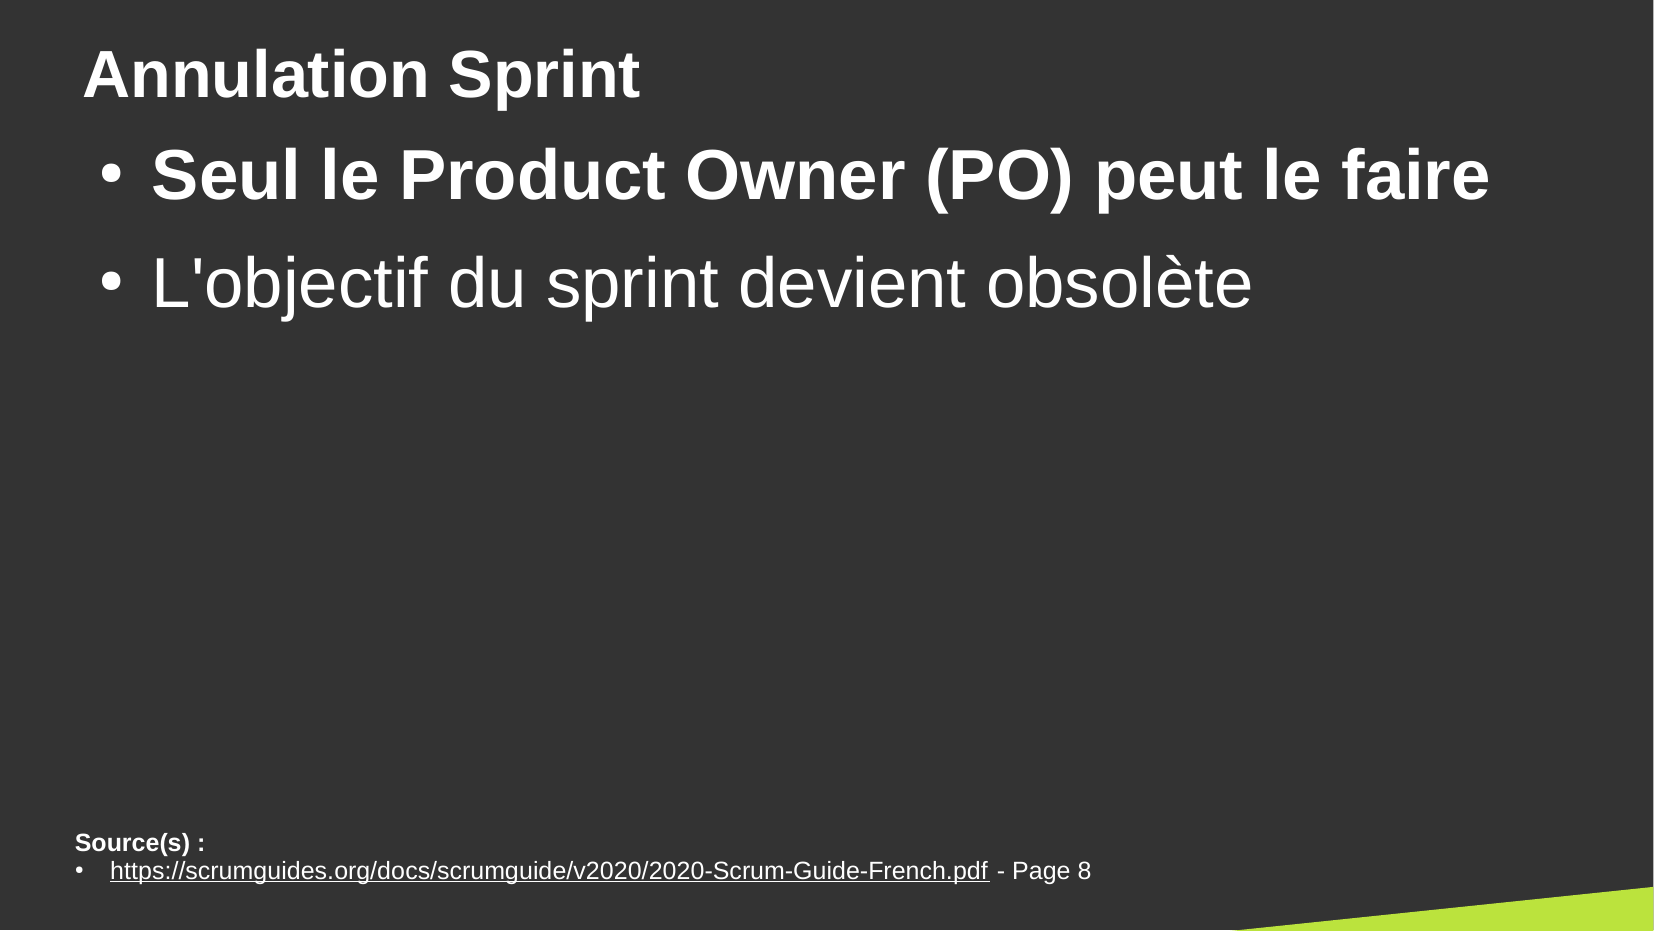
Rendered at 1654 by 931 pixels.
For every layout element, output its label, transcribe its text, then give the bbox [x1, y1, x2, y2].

title Annulation Sprint [82, 37, 1571, 122]
text_box Source(s) : https://scrumguides.org/docs/scrumguide/v2020/2020-Scrum-Guide-French.pdf - Page 8 [60, 821, 1546, 921]
list Seul le Product Owner (PO) peut le faire L'objectif du sprint devient obsolète [80, 135, 1620, 777]
text_box [1230, 886, 1654, 931]
